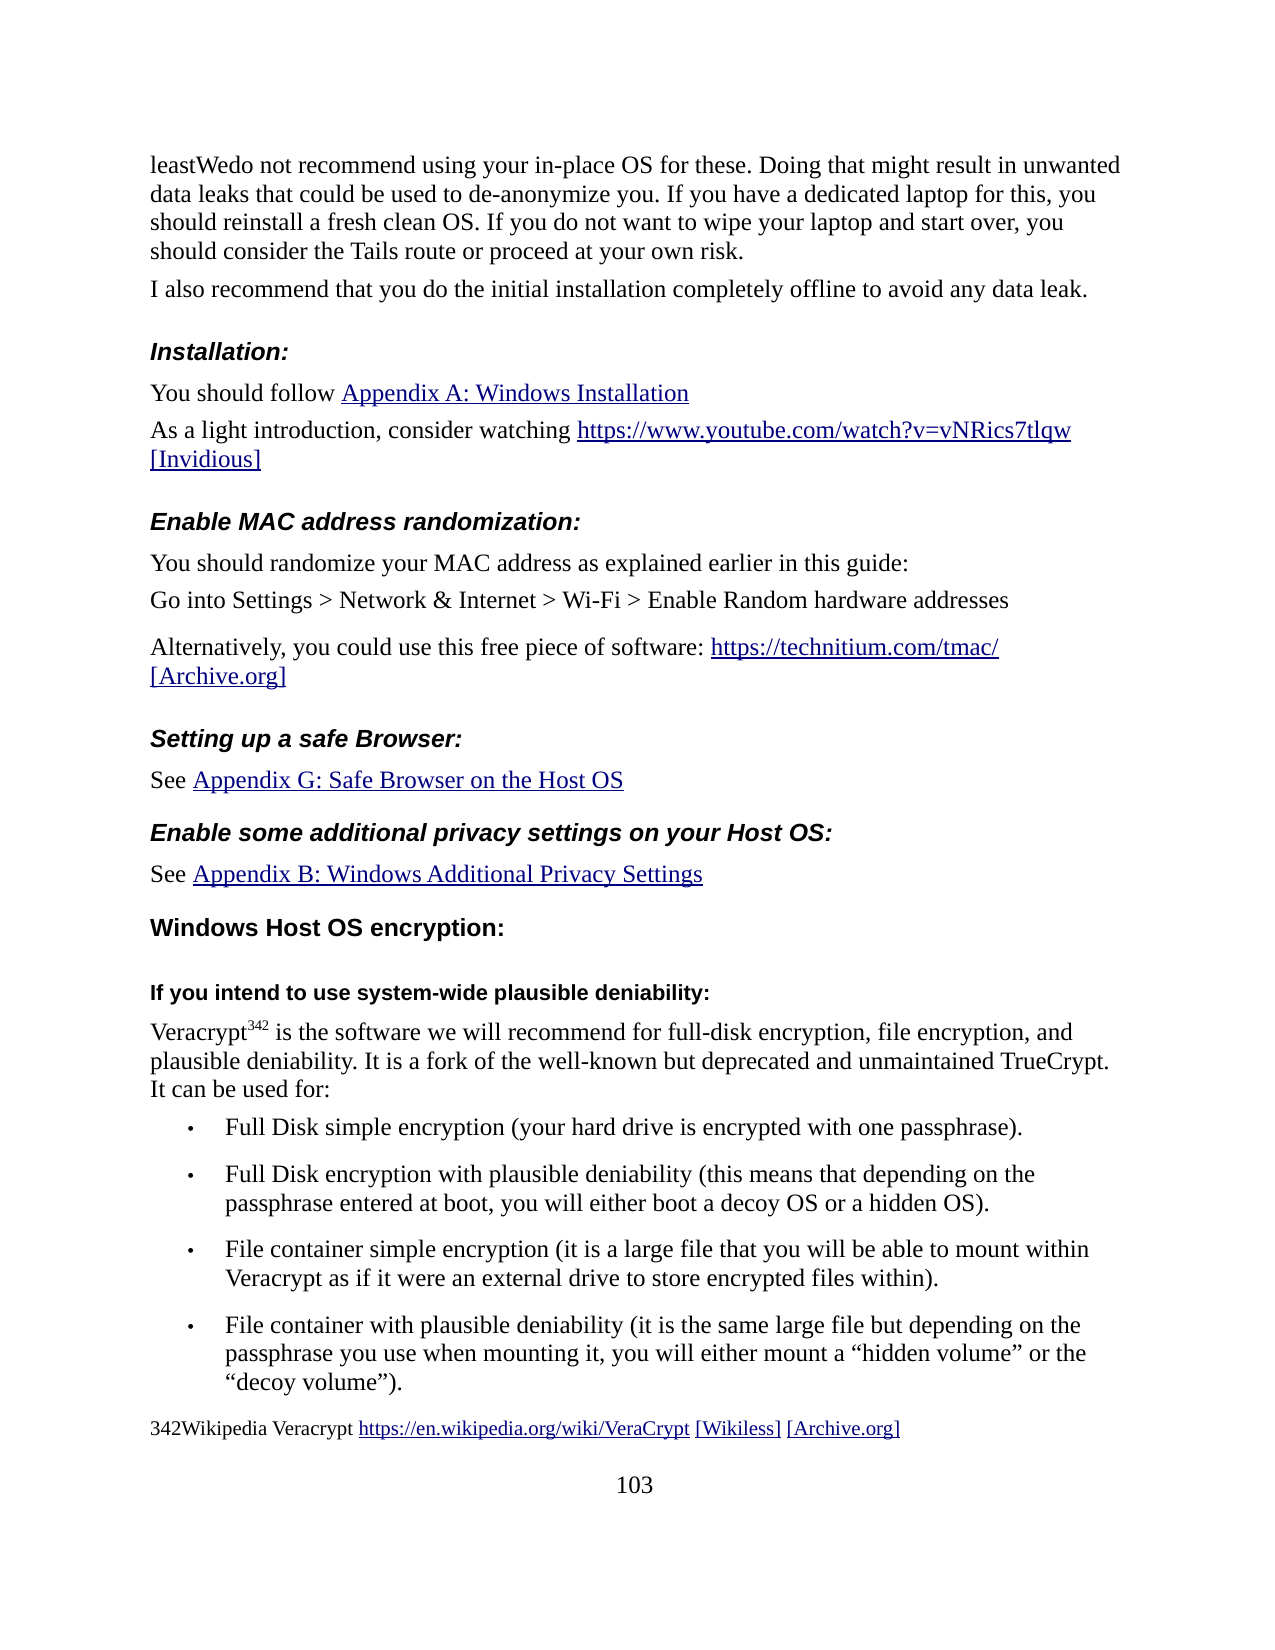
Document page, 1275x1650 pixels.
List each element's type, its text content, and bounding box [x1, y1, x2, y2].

subtitle Setting up a safe Browser: [150, 724, 1125, 752]
list Full Disk encryption with plausible deniability (this means that depending on the passphrase entered at boot, you will either boot a decoy OS or a hidden OS). [187, 1159, 1125, 1216]
text You should randomize your MAC address as explained earlier in this guide: [150, 548, 1125, 577]
text Veracrypt is the software we will recommend for full-disk encryption, file encryption, and plausible deniability. It is a fork of the well-known but deprecated and unmaintained TrueCrypt. It can be used for: [150, 1017, 1125, 1103]
subtitle Enable MAC address randomization: [150, 507, 1125, 535]
subtitle Windows Host OS encryption: [150, 913, 1125, 942]
subtitle If you intend to use system-wide plausible deniability: [150, 979, 1125, 1004]
text As a light introduction, consider watching https://www.youtube.com/watch?v=vNRics7tlqw [Invidious] [150, 415, 1125, 473]
list Full Disk simple encryption (your hard drive is encrypted with one passphrase). [187, 1112, 1125, 1141]
text Wikipedia Veracrypt https://en.wikipedia.org/wiki/VeraCrypt [Wikiless] [Archive.org] [150, 1416, 1125, 1440]
subtitle Installation: [150, 337, 1125, 365]
text Alternatively, you could use this free piece of software: https://technitium.com/tmac/ [Archive.org] [150, 632, 1125, 690]
subtitle Enable some additional privacy settings on your Host OS: [150, 818, 1125, 847]
text Go into Settings > Network & Internet > Wi-Fi > Enable Random hardware addresses [150, 586, 1125, 614]
text I also recommend that you do the initial installation completely offline to avoid any data leak. [150, 274, 1125, 303]
list File container simple encryption (it is a large file that you will be able to mount within Veracrypt as if it were an external drive to store encrypted files within). [187, 1234, 1125, 1292]
text See Appendix G: Safe Browser on the Host OS [150, 765, 1125, 793]
text See Appendix B: Windows Additional Privacy Settings [150, 859, 1125, 888]
text leastWedo not recommend using your in-place OS for these. Doing that might result in unwanted data leaks that could be used to de-anonymize you. If you have a dedicated laptop for this, you should reinstall a fresh clean OS. If you do not want to wipe your laptop and start over, you should consider the Tails route or proceed at your own risk. [150, 150, 1125, 265]
list File container with plausible deniability (it is the same large file but depending on the passphrase you use when mounting it, you will either mount a “hidden volume” or the “decoy volume”). [187, 1310, 1125, 1396]
text You should follow Appendix A: Windows Installation [150, 378, 1125, 406]
